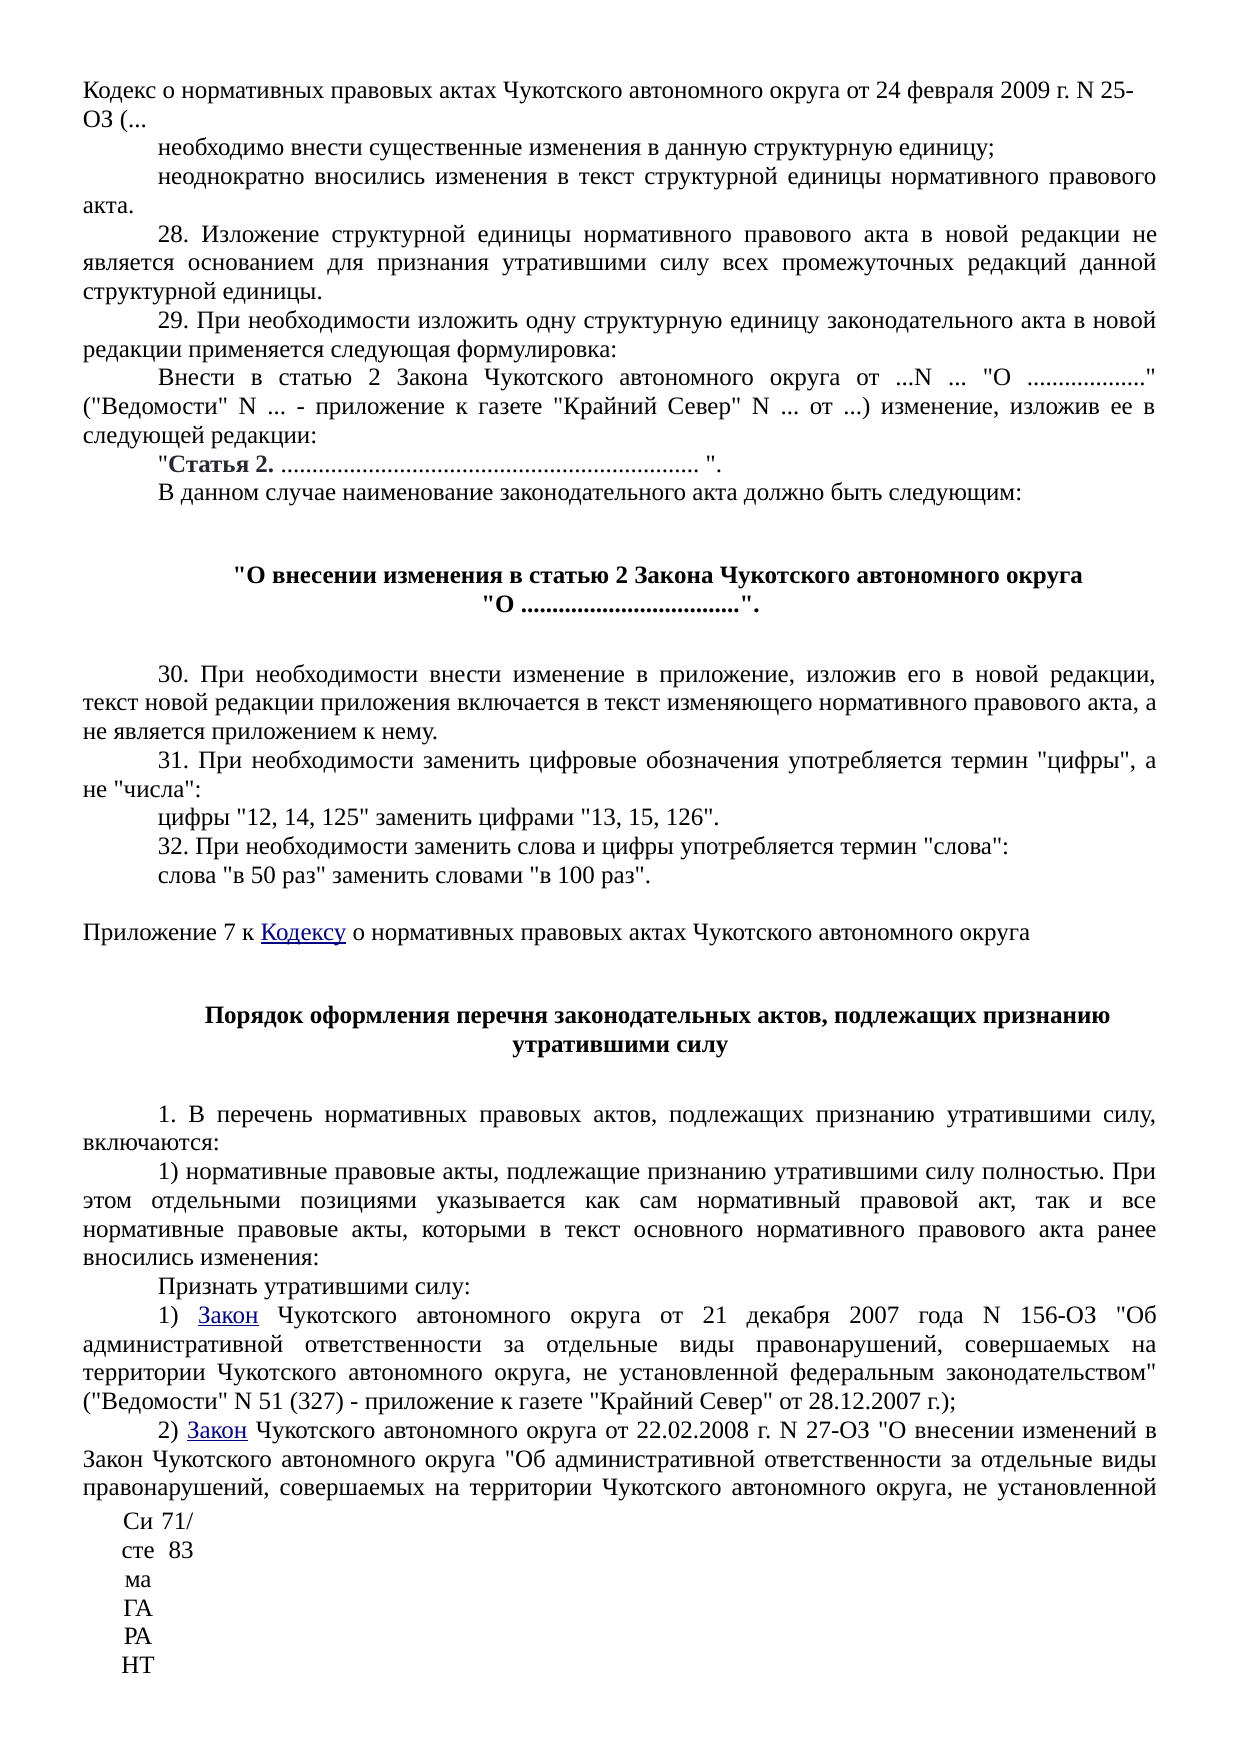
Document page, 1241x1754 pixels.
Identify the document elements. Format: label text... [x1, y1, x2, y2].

text 32. При необходимости заменить слова и цифры употребляется термин "слова": [83, 831, 1157, 860]
text 2) Закон Чукотского автономного округа от 22.02.2008 г. N 27-ОЗ "О внесении изменений в Закон Чукотского автономного округа "Об административной ответственности за отдельные виды правонарушений, совершаемых на территории Чукотского автономного округа, не установленной [83, 1415, 1157, 1501]
text 1) Закон Чукотского автономного округа от 21 декабря 2007 года N 156-ОЗ "Об административной ответственности за отдельные виды правонарушений, совершаемых на территории Чукотского автономного округа, не установленной федеральным законодательством" ("Ведомости" N 51 (327) - приложение к газете "Крайний Север" от 28.12.2007 г.); [83, 1300, 1157, 1415]
text 30. При необходимости внести изменение в приложение, изложив его в новой редакции, текст новой редакции приложения включается в текст изменяющего нормативного правового акта, а не является приложением к нему. [83, 659, 1157, 745]
text Внести в статью 2 Закона Чукотского автономного округа от ...N ... "О ..................." ("Ведомости" N ... - приложение к газете "Крайний Север" N ... от ...) изменение, изложив ее в следующей редакции: [83, 362, 1157, 449]
text 1. В перечень нормативных правовых актов, подлежащих признанию утратившими силу, включаются: [83, 1099, 1157, 1156]
text Признать утратившими силу: [83, 1271, 1157, 1300]
text слова "в 50 раз" заменить словами "в 100 раз". [83, 860, 1157, 889]
text 29. При необходимости изложить одну структурную единицу законодательного акта в новой редакции применяется следующая формулировка: [83, 305, 1157, 362]
subtitle Порядок оформления перечня законодательных актов, подлежащих признанию утратившими силу [83, 1000, 1157, 1057]
text 31. При необходимости заменить цифровые обозначения употребляется термин "цифры", а не "числа": [83, 745, 1157, 802]
text 1) нормативные правовые акты, подлежащие признанию утратившими силу полностью. При этом отдельными позициями указывается как сам нормативный правовой акт, так и все нормативные правовые акты, которыми в текст основного нормативного правового акта ранее вносились изменения: [83, 1156, 1157, 1271]
text "Статья 2. ................................................................... ". [158, 449, 1157, 477]
text В данном случае наименование законодательного акта должно быть следующим: [83, 477, 1157, 506]
text неоднократно вносились изменения в текст структурной единицы нормативного правового акта. [83, 161, 1157, 219]
text Приложение 7 к Кодексу о нормативных правовых актах Чукотского автономного округа [83, 917, 1157, 946]
text необходимо внести существенные изменения в данную структурную единицу; [83, 132, 1157, 161]
text цифры "12, 14, 125" заменить цифрами "13, 15, 126". [83, 802, 1157, 831]
subtitle "О внесении изменения в статью 2 Закона Чукотского автономного округа "О ...................................". [83, 560, 1157, 617]
text 28. Изложение структурной единицы нормативного правового акта в новой редакции не является основанием для признания утратившими силу всех промежуточных редакций данной структурной единицы. [83, 219, 1157, 305]
